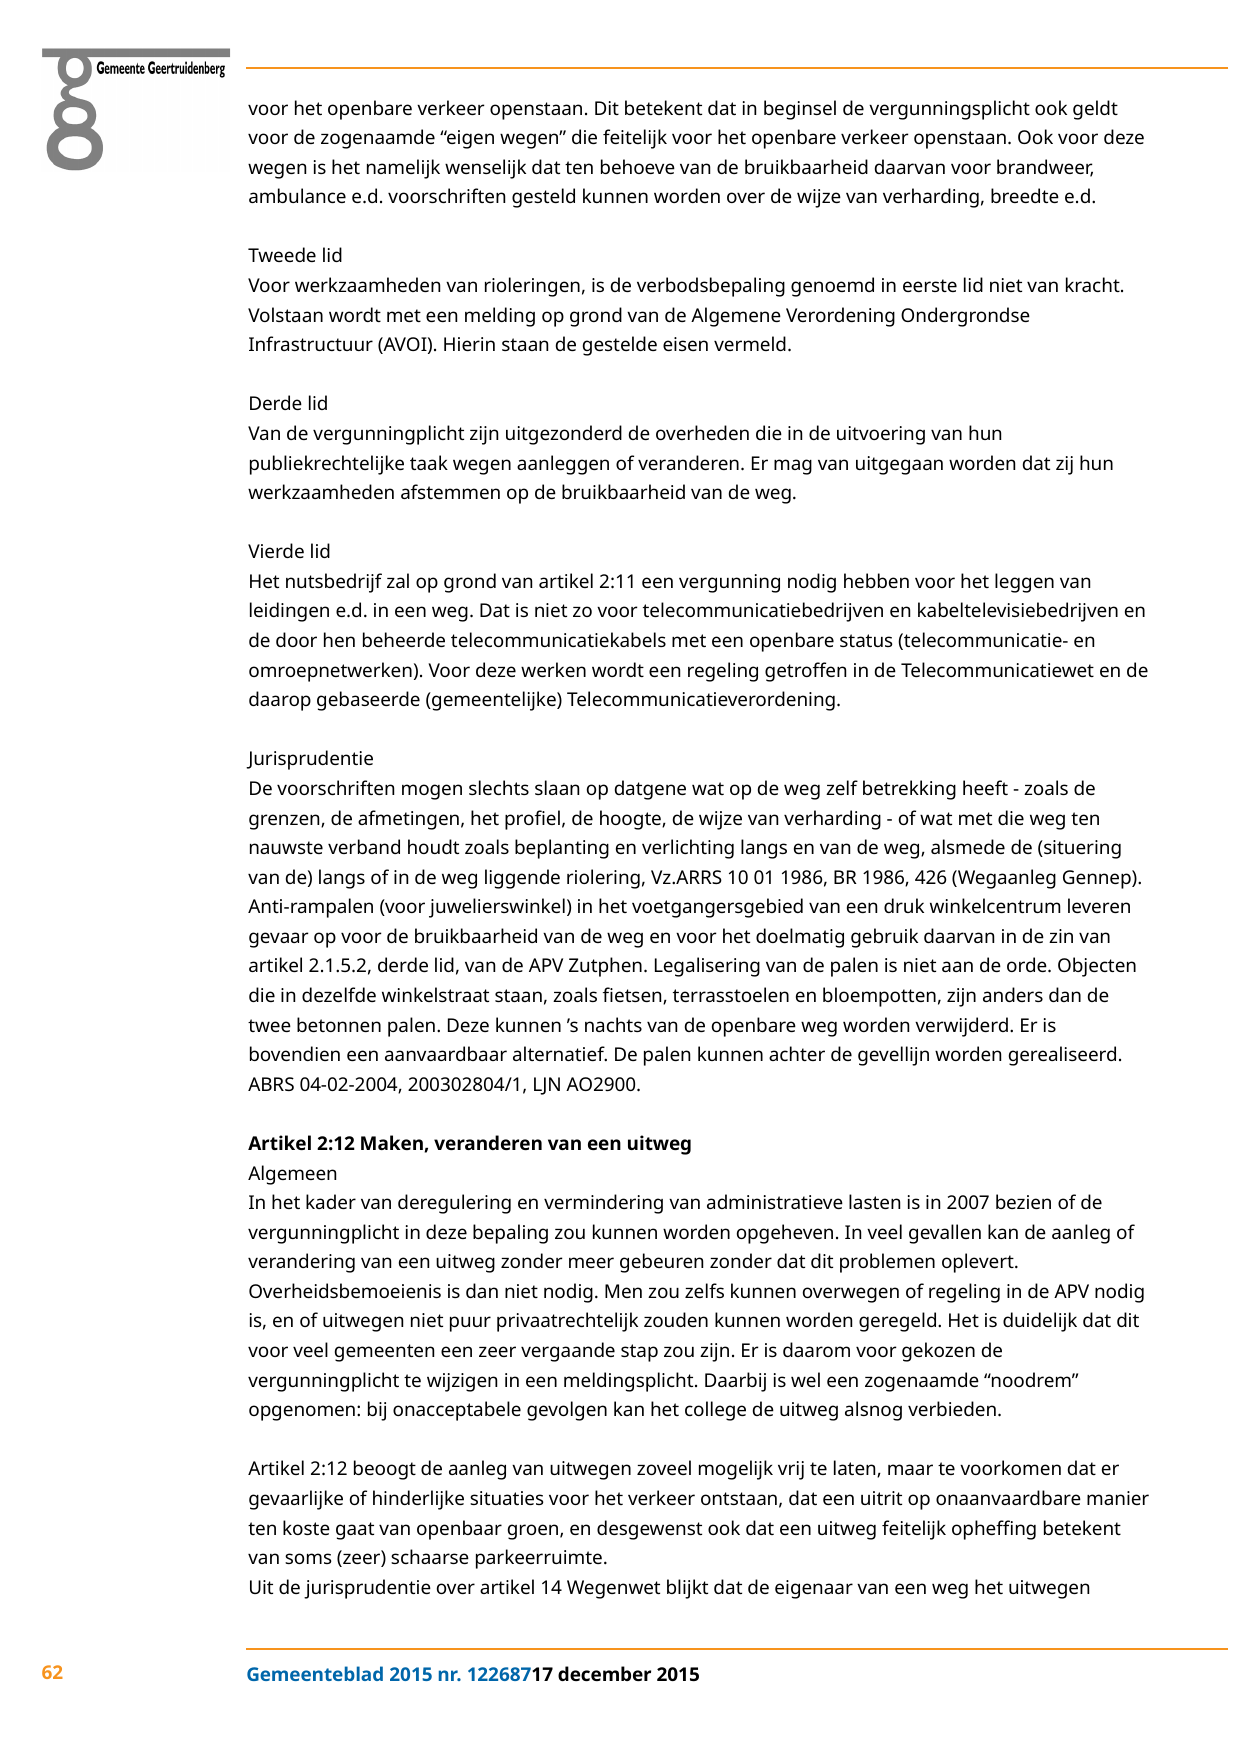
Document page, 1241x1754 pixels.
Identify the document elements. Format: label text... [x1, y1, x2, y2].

text De voorschriften mogen slechts slaan op datgene wat op de weg zelf betrekking heeft - zoals de grenzen, de afmetingen, het profiel, de hoogte, de wijze van verharding - of wat met die weg ten nauwste verband houdt zoals beplanting en verlichting langs en van de weg, alsmede de (situering van de) langs of in de weg liggende riolering, Vz.ARRS 10 01 1986, BR 1986, 426 (Wegaanleg Gennep). [248, 775, 1152, 890]
text Artikel 2:12 beoogt de aanleg van uitwegen zoveel mogelijk vrij te laten, maar te voorkomen dat er gevaarlijke of hinderlijke situaties voor het verkeer ontstaan, dat een uitrit op onaanvaardbare manier ten koste gaat van openbaar groen, en desgewenst ook dat een uitweg feitelijk opheffing betekent van soms (zeer) schaarse parkeerruimte. [248, 1456, 1152, 1570]
text Anti-rampalen (voor juwelierswinkel) in het voetgangersgebied van een druk winkelcentrum leveren gevaar op voor de bruikbaarheid van de weg en voor het doelmatig gebruik daarvan in de zin van artikel 2.1.5.2, derde lid, van de APV Zutphen. Legalisering van de palen is niet aan de orde. Objecten die in dezelfde winkelstraat staan, zoals fietsen, terrasstoelen en bloempotten, zijn anders dan de twee betonnen palen. Deze kunnen ’s nachts van de openbare weg worden verwijderd. Er is bovendien een aanvaardbaar alternatief. De palen kunnen achter de gevellijn worden gerealiseerd. ABRS 04-02-2004, 200302804/1, LJN AO2900. [248, 893, 1152, 1097]
text Derde lid [248, 391, 1152, 416]
text Het nutsbedrijf zal op grond van artikel 2:11 een vergunning nodig hebben voor het leggen van leidingen e.d. in een weg. Dat is niet zo voor telecommunicatiebedrijven en kabeltelevisiebedrijven en de door hen beheerde telecommunicatiekabels met een openbare status (telecommunicatie- en omroepnetwerken). Voor deze werken wordt een regeling getroffen in de Telecommunicatiewet en de daarop gebaseerde (gemeentelijke) Telecommunicatieverordening. [248, 568, 1152, 712]
picture [41, 47, 231, 172]
text Van de vergunningplicht zijn uitgezonderd de overheden die in de uitvoering van hun publiekrechtelijke taak wegen aanleggen of veranderen. Er mag van uitgegaan worden dat zij hun werkzaamheden afstemmen op de bruikbaarheid van de weg. [248, 420, 1152, 505]
text voor het openbare verkeer openstaan. Dit betekent dat in beginsel de vergunningsplicht ook geldt voor de zogenaamde “eigen wegen” die feitelijk voor het openbare verkeer openstaan. Ook voor deze wegen is het namelijk wenselijk dat ten behoeve van de bruikbaarheid daarvan voor brandweer, ambulance e.d. voorschriften gesteld kunnen worden over de wijze van verharding, breedte e.d. [248, 95, 1152, 209]
text Voor werkzaamheden van rioleringen, is de verbodsbepaling genoemd in eerste lid niet van kracht. Volstaan wordt met een melding op grond van de Algemene Verordening Ondergrondse Infrastructuur (AVOI). Hierin staan de gestelde eisen vermeld. [248, 272, 1152, 357]
text In het kader van deregulering en vermindering van administratieve lasten is in 2007 bezien of de vergunningplicht in deze bepaling zou kunnen worden opgeheven. In veel gevallen kan de aanleg of verandering van een uitweg zonder meer gebeuren zonder dat dit problemen oplevert. Overheidsbemoeienis is dan niet nodig. Men zou zelfs kunnen overwegen of regeling in de APV nodig is, en of uitwegen niet puur privaatrechtelijk zouden kunnen worden geregeld. Het is duidelijk dat dit voor veel gemeenten een zeer vergaande stap zou zijn. Er is daarom voor gekozen de vergunningplicht te wijzigen in een meldingsplicht. Daarbij is wel een zogenaamde “noodrem” opgenomen: bij onacceptabele gevolgen kan het college de uitweg alsnog verbieden. [248, 1189, 1152, 1422]
text Artikel 2:12 Maken, veranderen van een uitweg [248, 1130, 1152, 1156]
text Tweede lid [248, 243, 1152, 268]
text Vierde lid [248, 538, 1152, 564]
text Algemeen [248, 1160, 1152, 1186]
text Jurisprudentie [248, 746, 1152, 771]
text Uit de jurisprudentie over artikel 14 Wegenwet blijkt dat de eigenaar van een weg het uitwegen [248, 1574, 1152, 1600]
